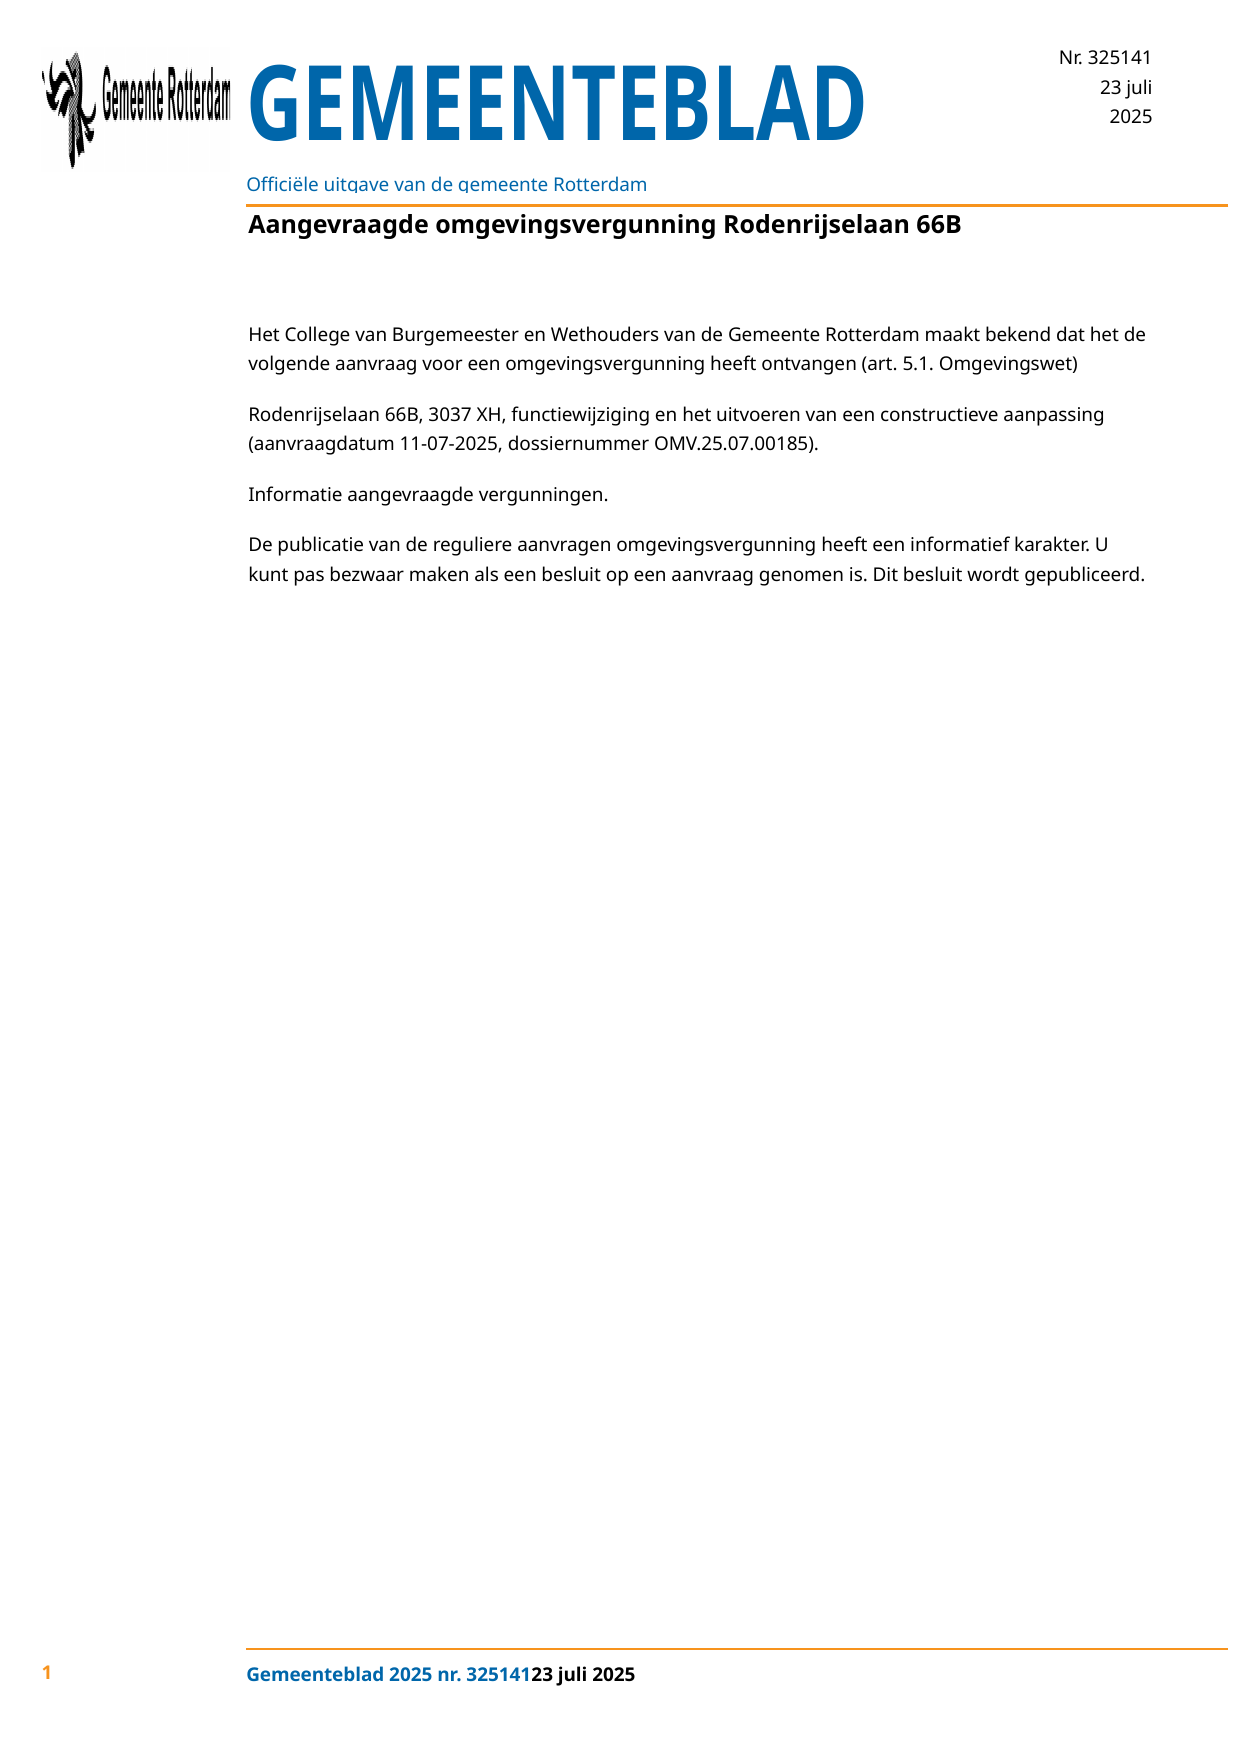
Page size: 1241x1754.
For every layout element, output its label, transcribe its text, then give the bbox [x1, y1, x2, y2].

picture [41, 47, 231, 172]
text Het College van Burgemeester en Wethouders van de Gemeente Rotterdam maakt bekend dat het de volgende aanvraag voor een omgevingsvergunning heeft ontvangen (art. 5.1. Omgevingswet) [248, 321, 1152, 376]
text De publicatie van de reguliere aanvragen omgevingsvergunning heeft een informatief karakter. U kunt pas bezwaar maken als een besluit op een aanvraag genomen is. Dit besluit wordt gepubliceerd. [248, 531, 1152, 586]
text Rodenrijselaan 66B, 3037 XH, functiewijziging en het uitvoeren van een constructieve aanpassing (aanvraagdatum 11-07-2025, dossiernummer OMV.25.07.00185). [248, 401, 1152, 456]
text Informatie aangevraagde vergunningen. [248, 481, 1152, 506]
text Aangevraagde omgevingsvergunning Rodenrijselaan 66B [248, 207, 1152, 241]
